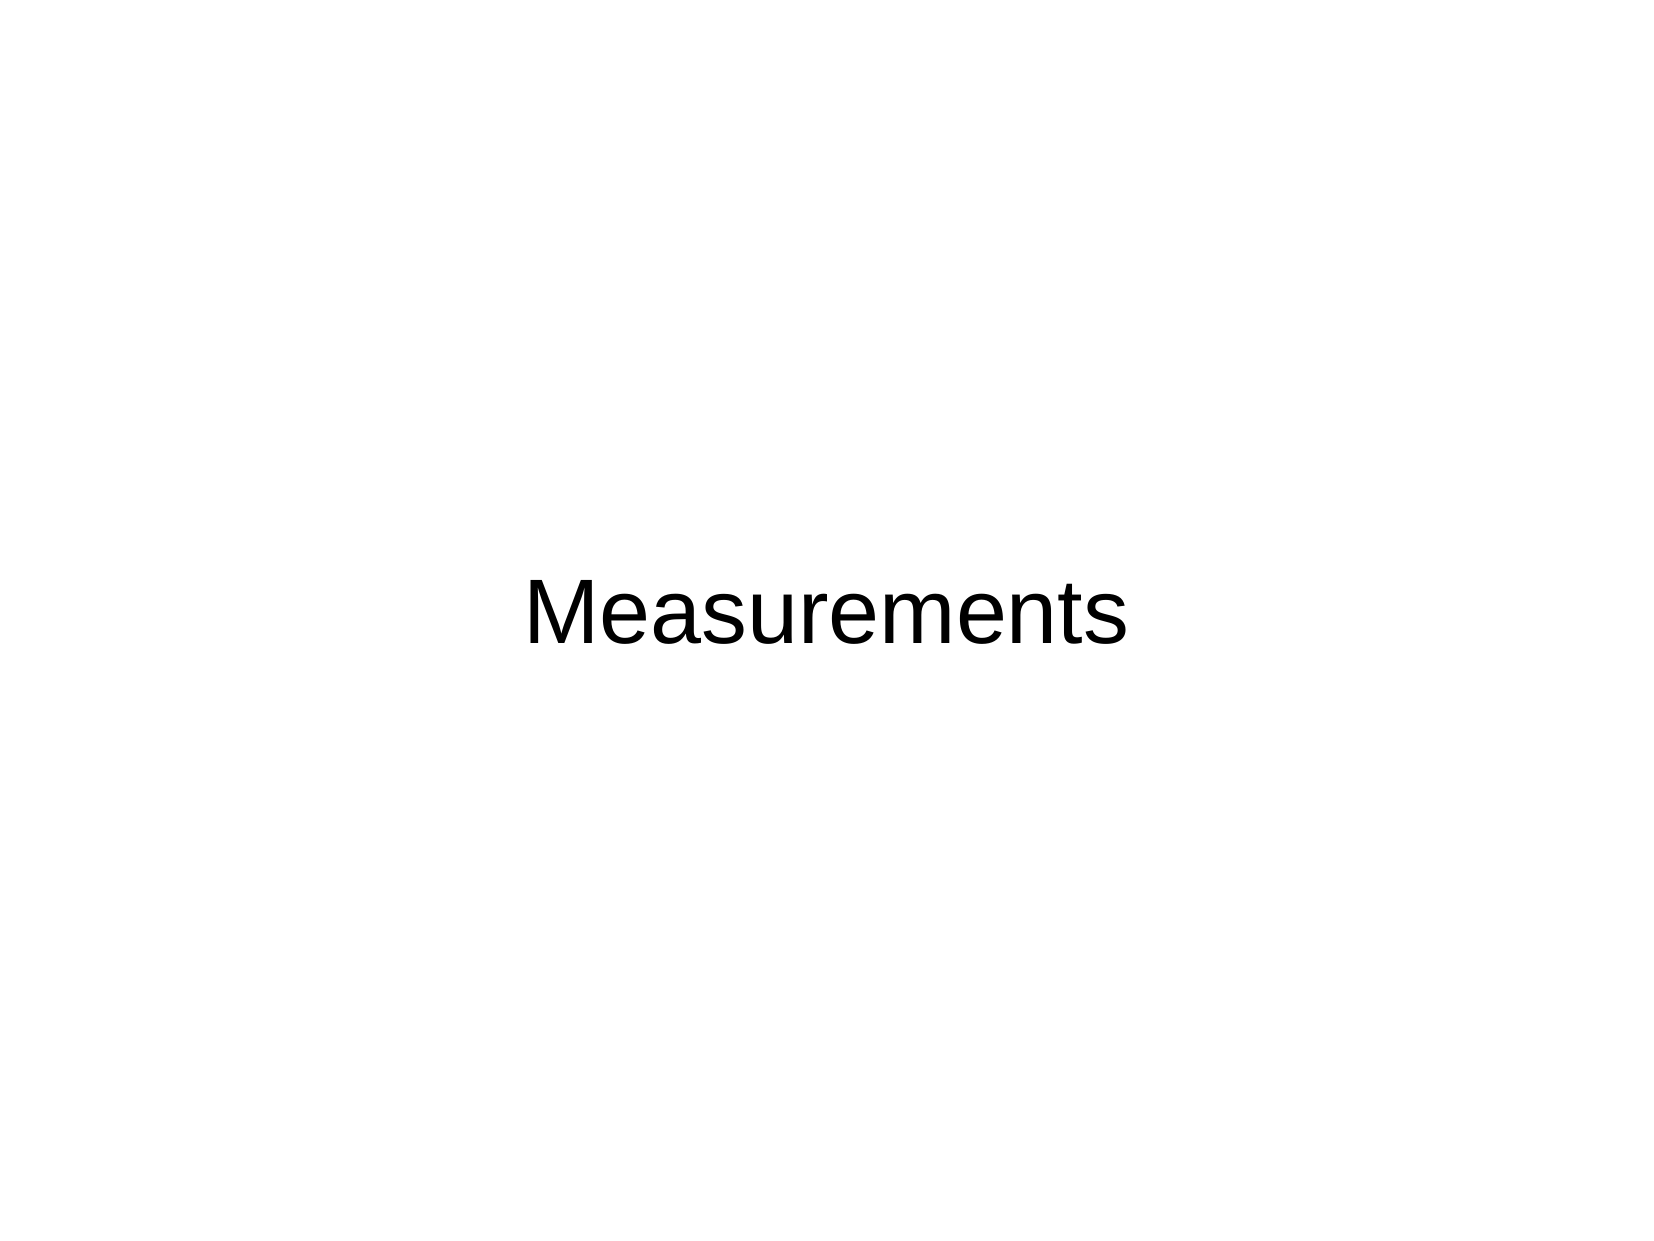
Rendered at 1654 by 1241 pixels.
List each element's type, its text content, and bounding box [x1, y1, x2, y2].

title Measurements [82, 507, 1571, 715]
